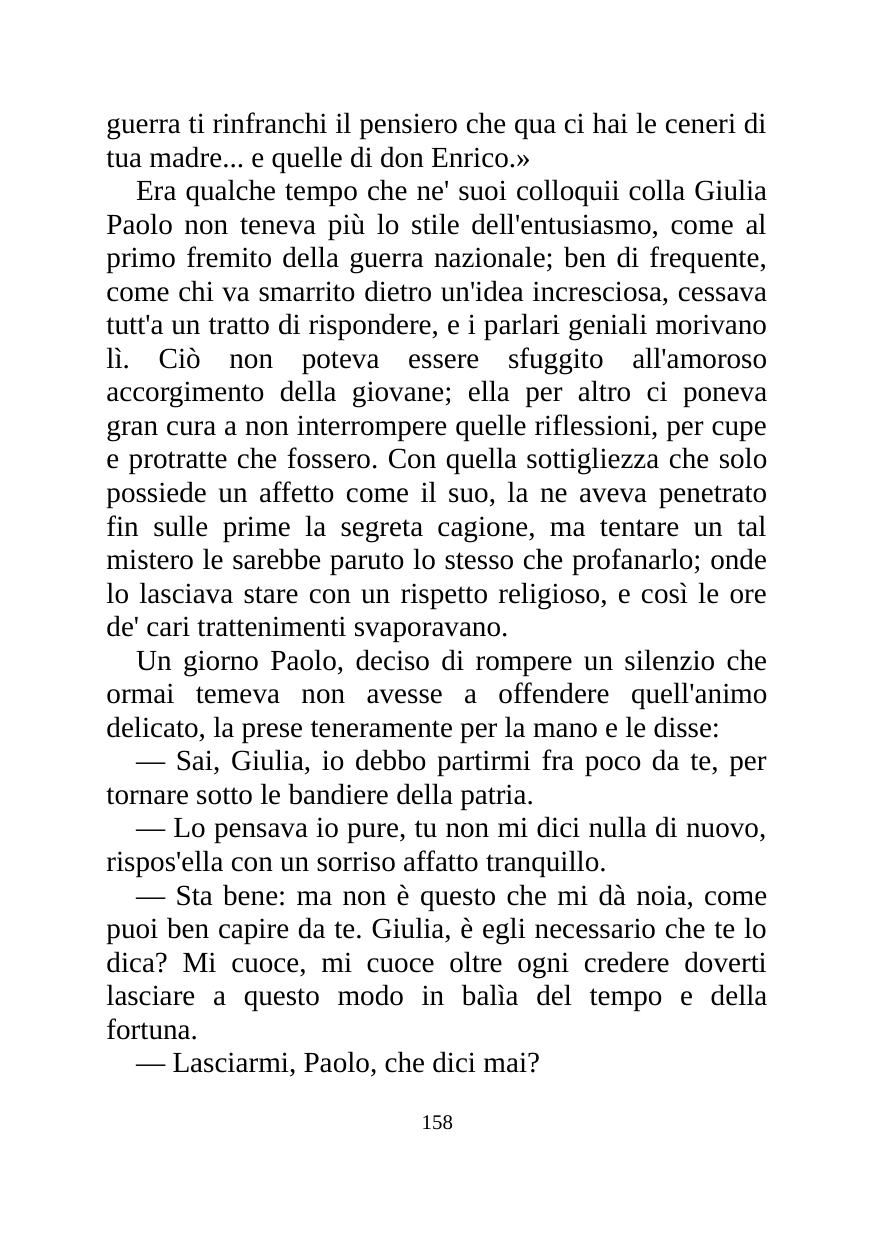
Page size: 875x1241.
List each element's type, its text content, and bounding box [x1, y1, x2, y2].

text Un giorno Paolo, deciso di rompere un silenzio che ormai temeva non avesse a offendere quell'animo delicato, la prese teneramente per la mano e le disse: [106, 643, 768, 743]
text — Sai, Giulia, io debbo partirmi fra poco da te, per tornare sotto le bandiere della patria. [106, 743, 768, 811]
text guerra ti rinfranchi il pensiero che qua ci hai le ceneri di tua madre... e quelle di don Enrico.» [106, 106, 768, 173]
text — Lasciarmi, Paolo, che dici mai? [106, 1045, 768, 1079]
text — Lo pensava io pure, tu non mi dici nulla di nuovo, rispos'ella con un sorriso affatto tranquillo. [106, 811, 768, 878]
text — Sta bene: ma non è questo che mi dà noia, come puoi ben capire da te. Giulia, è egli necessario che te lo dica? Mi cuoce, mi cuoce oltre ogni credere doverti lasciare a questo modo in balìa del tempo e della fortuna. [106, 878, 768, 1045]
text Era qualche tempo che ne' suoi colloquii colla Giulia Paolo non teneva più lo stile dell'entusiasmo, come al primo fremito della guerra nazionale; ben di frequente, come chi va smarrito dietro un'idea incresciosa, cessava tutt'a un tratto di rispondere, e i parlari geniali morivano lì. Ciò non poteva essere sfuggito all'amoroso accorgimento della giovane; ella per altro ci poneva gran cura a non interrompere quelle riflessioni, per cupe e protratte che fossero. Con quella sottigliezza che solo possiede un affetto come il suo, la ne aveva penetrato fin sulle prime la segreta cagione, ma tentare un tal mistero le sarebbe paruto lo stesso che profanarlo; onde lo lasciava stare con un rispetto religioso, e così le ore de' cari trattenimenti svaporavano. [106, 173, 768, 643]
